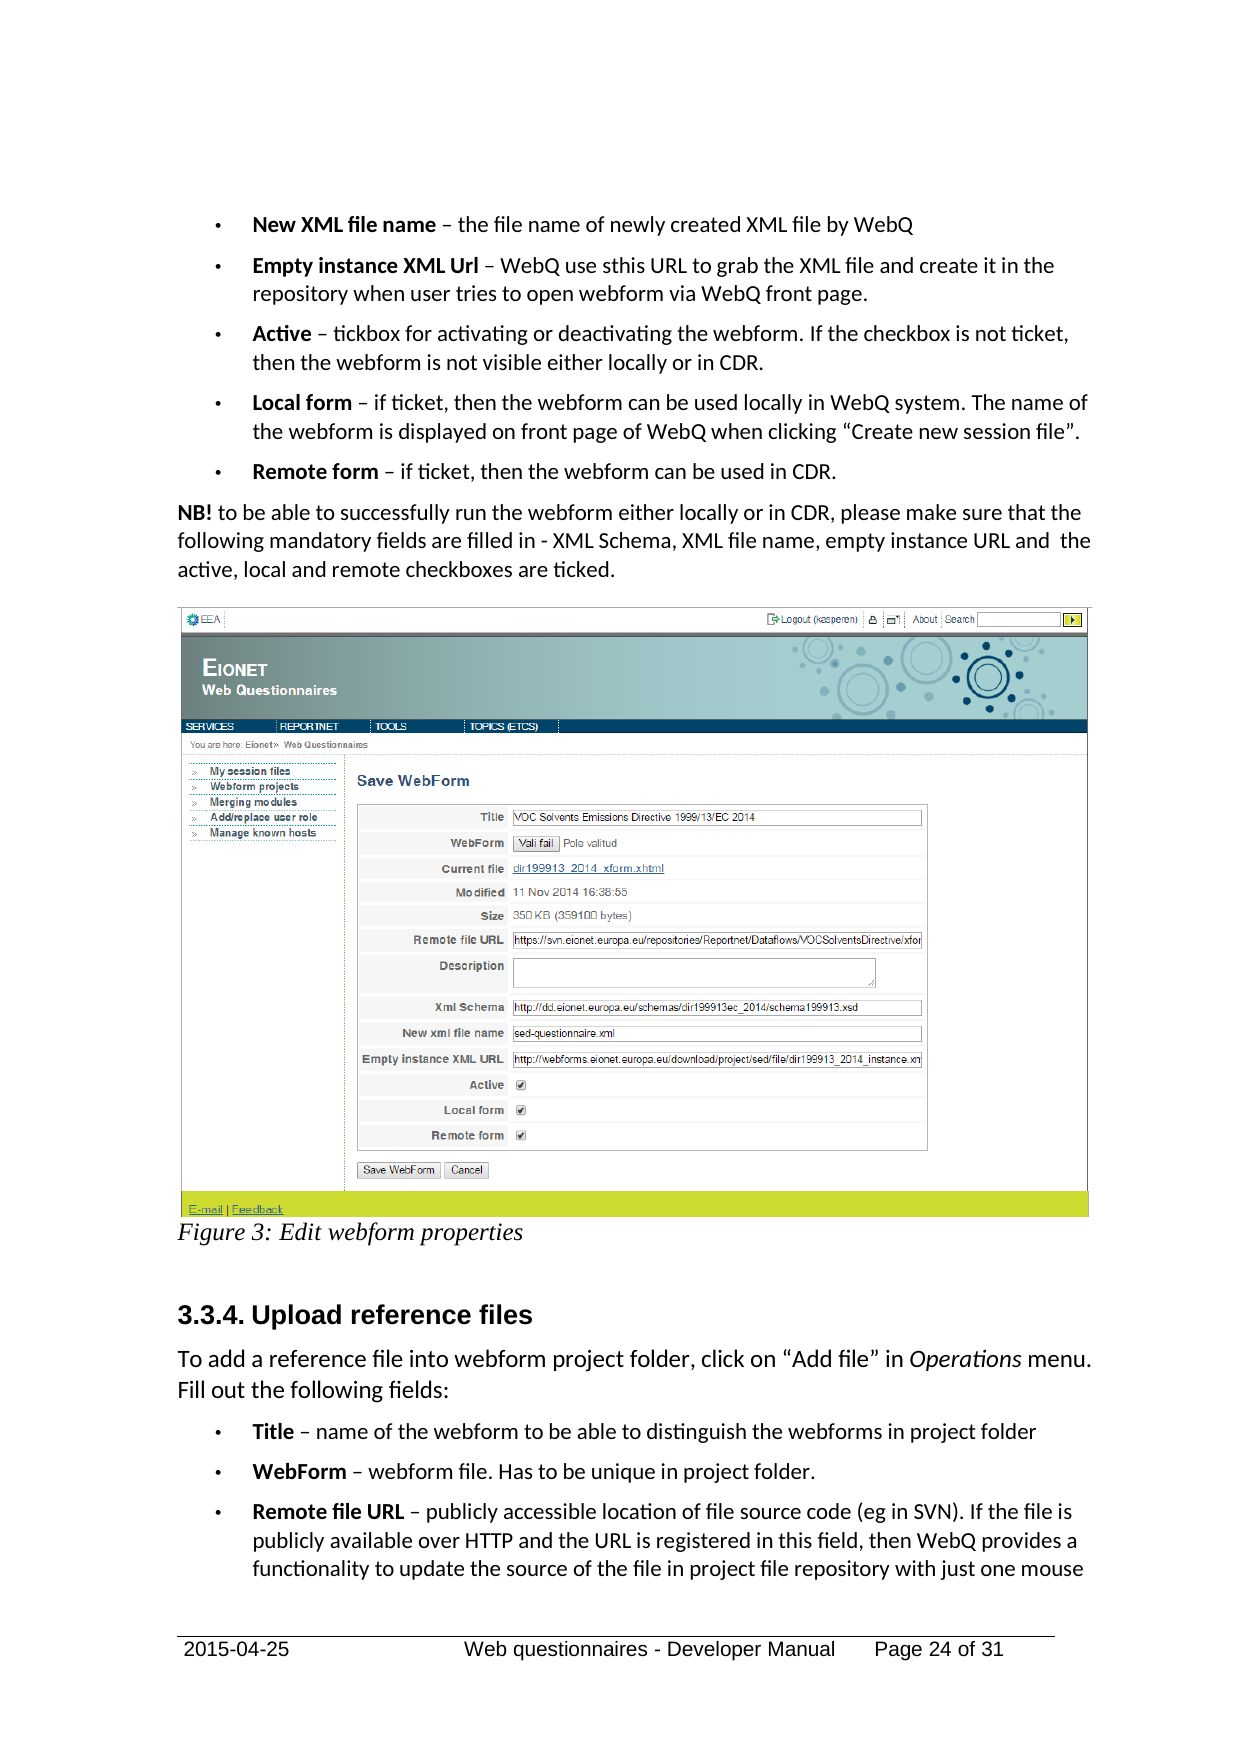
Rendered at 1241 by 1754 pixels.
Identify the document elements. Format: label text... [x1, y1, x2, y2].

list Empty instance XML Url – WebQ use sthis URL to grab the XML file and create it in the repository when user tries to open webform via WebQ front page. [215, 251, 1092, 308]
list New XML file name – the file name of newly created XML file by WebQ [215, 210, 1092, 239]
list WebForm – webform file. Has to be unique in project folder. [215, 1457, 1092, 1486]
text Figure 3: Edit webform properties [177, 1217, 1092, 1246]
list Active – tickbox for activating or deactivating the webform. If the checkbox is not ticket, then the webform is not visible either locally or in CDR. [215, 319, 1092, 376]
picture [177, 607, 1093, 1217]
list Local form – if ticket, then the webform can be used locally in WebQ system. The name of the webform is displayed on front page of WebQ when clicking “Create new session file”. [215, 388, 1092, 445]
list Remote form – if ticket, then the webform can be used in CDR. [215, 457, 1092, 486]
list Title – name of the webform to be able to distinguish the webforms in project folder [215, 1417, 1092, 1445]
list Remote file URL – publicly accessible location of file source code (eg in SVN). If the file is publicly available over HTTP and the URL is registered in this field, then WebQ provides a functionality to update the source of the file in project file repository with just one mouse [215, 1497, 1092, 1583]
text NB! to be able to successfully run the webform either locally or in CDR, please make sure that the following mandatory fields are filled in - XML Schema, XML file name, empty instance URL and the active, local and remote checkboxes are ticked. [177, 497, 1092, 583]
subtitle Upload reference files [177, 1299, 1092, 1330]
text To add a reference file into webform project folder, click on “Add file” in Operations menu. Fill out the following fields: [177, 1343, 1092, 1405]
